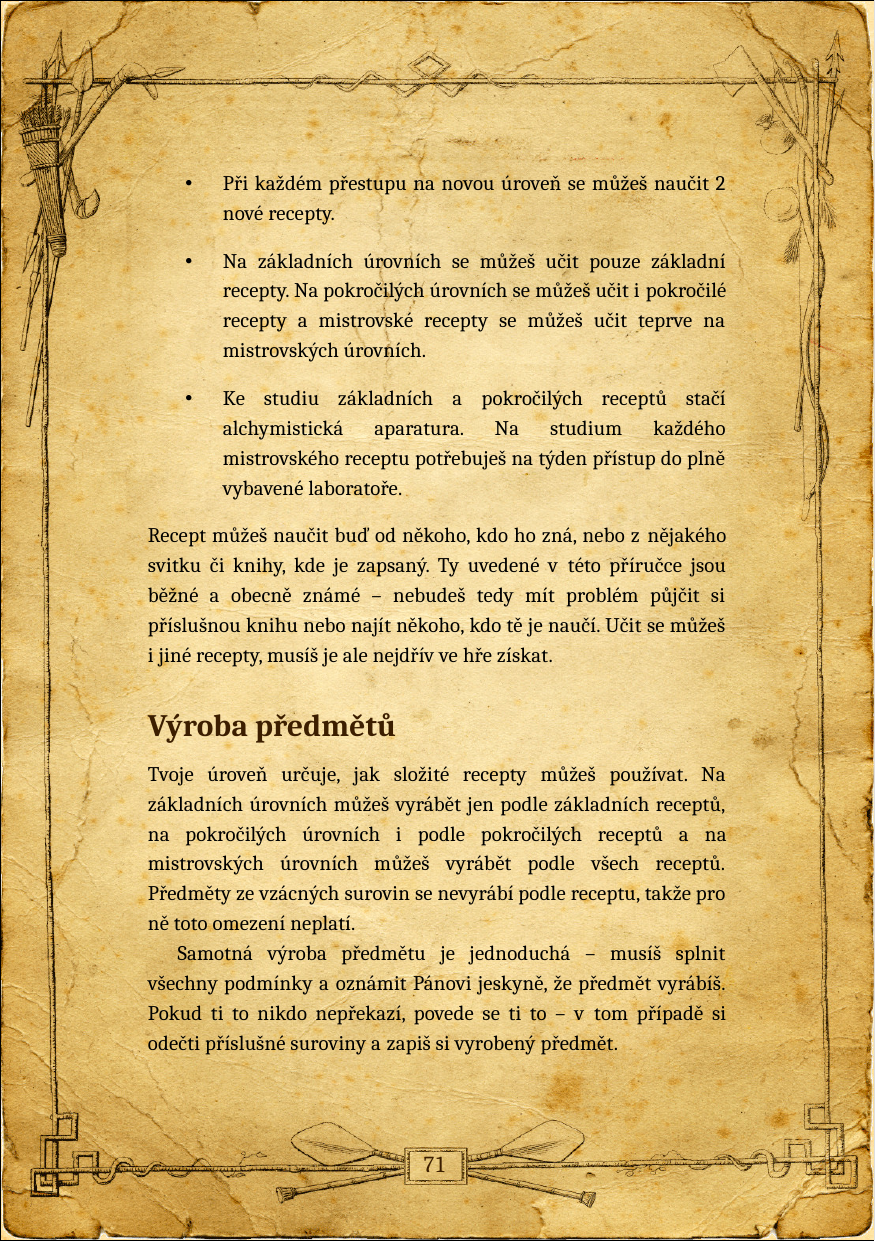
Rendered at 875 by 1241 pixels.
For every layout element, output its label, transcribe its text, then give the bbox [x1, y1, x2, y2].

list Na základních úrovních se můžeš učit pouze základní recepty. Na pokročilých úrovních se můžeš učit i⁠ pokročilé recepty a⁠ mistrovské recepty se můžeš učit teprve na mistrovských úrovních. [185, 249, 726, 363]
text Tvoje úroveň určuje, jak složité recepty můžeš používat. Na základních úrovních můžeš vyrábět jen podle základních receptů, na pokročilých úrovních i⁠ podle pokročilých receptů a⁠ na mistrovských úrovních můžeš vyrábět podle všech receptů. Předměty ze vzácných surovin se nevyrábí podle receptu, takže pro ně toto omezení neplatí. Samotná výroba předmětu je jednoduchá – musíš splnit všechny podmínky a⁠ oznámit Pánovi jeskyně, že předmět vyrábíš. Pokud ti to nikdo nepřekazí, povede se ti to – v⁠ tom případě si odečti příslušné suroviny a⁠ zapiš si vyrobený předmět. [148, 762, 726, 1055]
list Při každém přestupu na novou úroveň se můžeš naučit 2 nové recepty. [185, 172, 726, 226]
list Ke studiu základních a⁠ pokročilých receptů stačí alchymistická aparatura. Na studium každého mistrovského receptu potřebuješ na týden přístup do plně vybavené laboratoře. [185, 387, 726, 500]
subtitle Výroba předmětů [148, 709, 726, 745]
text Recept můžeš naučit buď od někoho, kdo ho zná, nebo z⁠ nějakého svitku či knihy, kde je zapsaný. Ty uvedené v⁠ této příručce jsou běžné a⁠ obecně známé – nebudeš tedy mít problém půjčit si příslušnou knihu nebo najít někoho, kdo tě je naučí. Učit se můžeš i⁠ jiné recepty, musíš je ale nejdřív ve hře získat. [148, 524, 726, 667]
picture [1, 1, 874, 1240]
